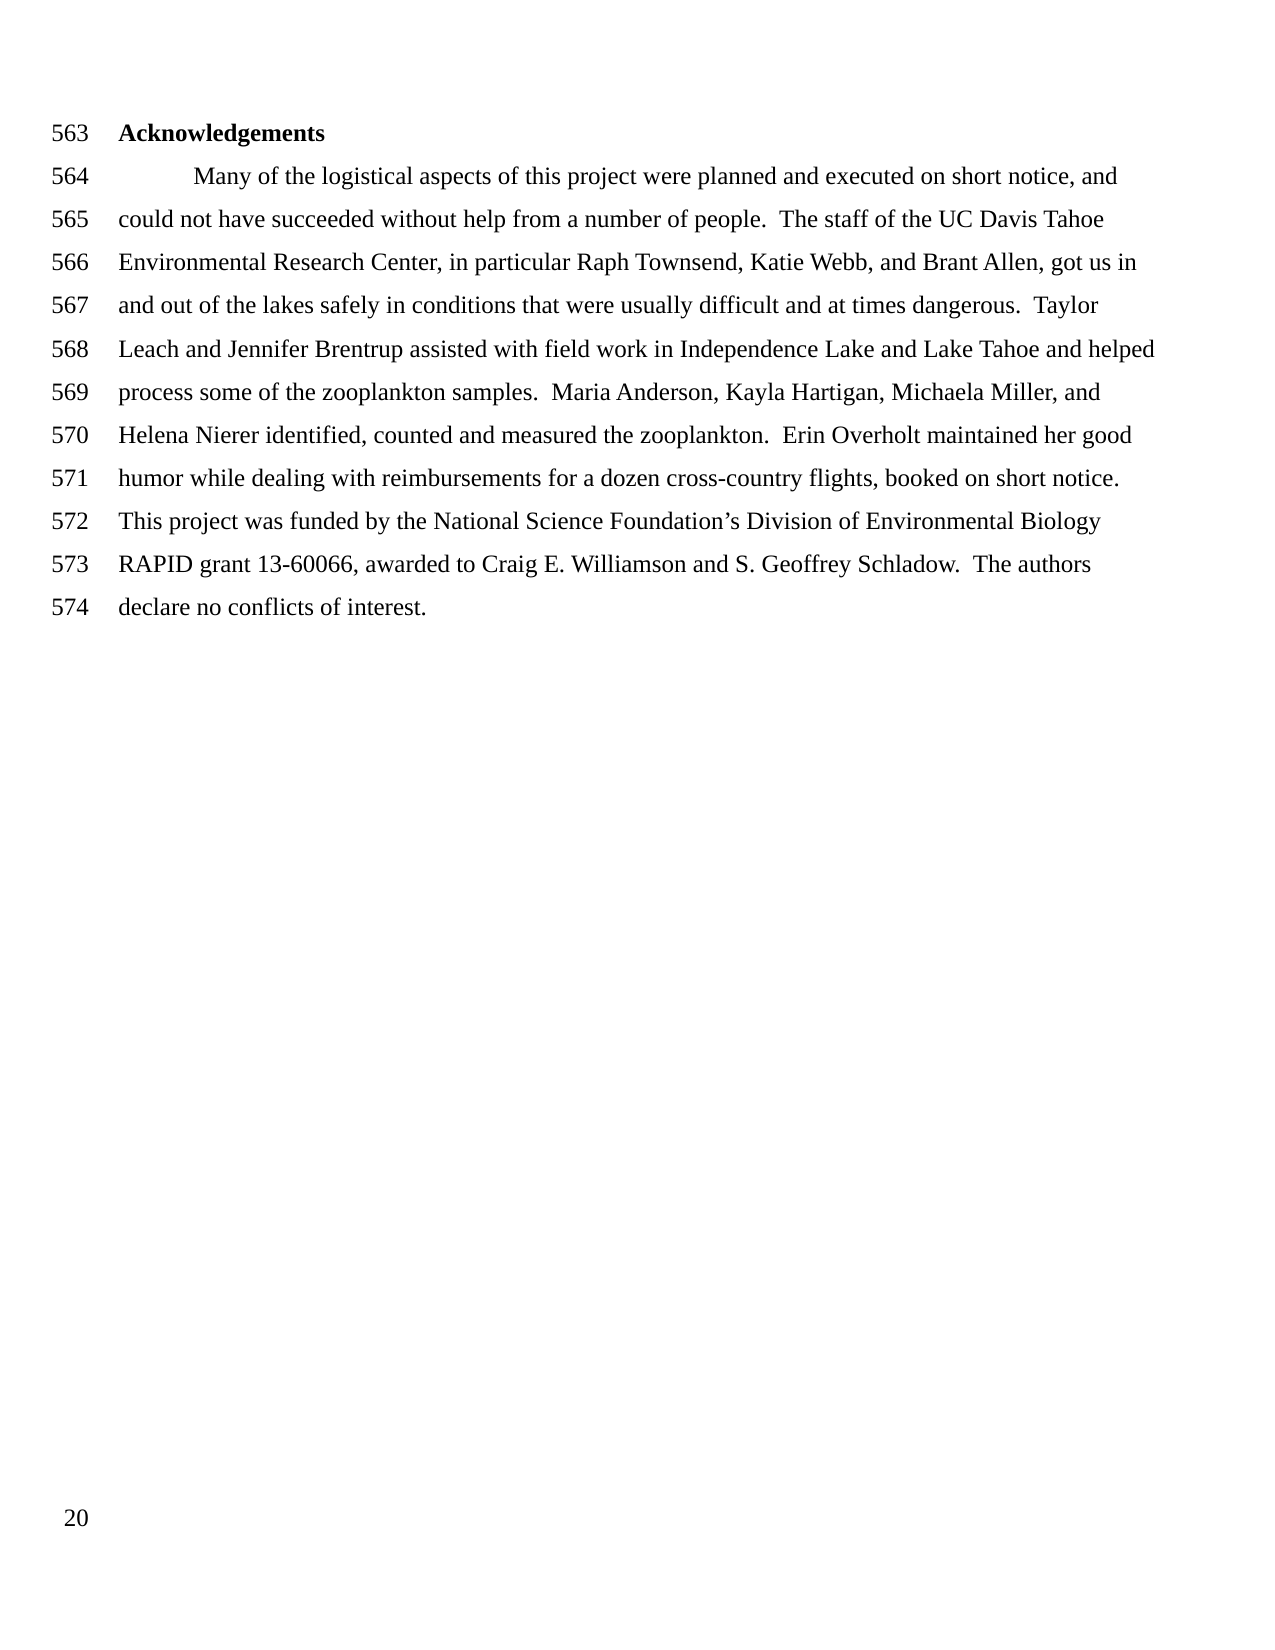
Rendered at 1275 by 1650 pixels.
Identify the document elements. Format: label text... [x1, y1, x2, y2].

text Acknowledgements [118, 118, 1157, 147]
text Many of the logistical aspects of this project were planned and executed on short notice, and could not have succeeded without help from a number of people. The staff of the UC Davis Tahoe Environmental Research Center, in particular Raph Townsend, Katie Webb, and Brant Allen, got us in and out of the lakes safely in conditions that were usually difficult and at times dangerous. Taylor Leach and Jennifer Brentrup assisted with field work in Independence Lake and Lake Tahoe and helped process some of the zooplankton samples. Maria Anderson, Kayla Hartigan, Michaela Miller, and Helena Nierer identified, counted and measured the zooplankton. Erin Overholt maintained her good humor while dealing with reimbursements for a dozen cross-country flights, booked on short notice. This project was funded by the National Science Foundation’s Division of Environmental Biology RAPID grant 13-60066, awarded to Craig E. Williamson and S. Geoffrey Schladow. The authors declare no conflicts of interest. [118, 161, 1157, 621]
